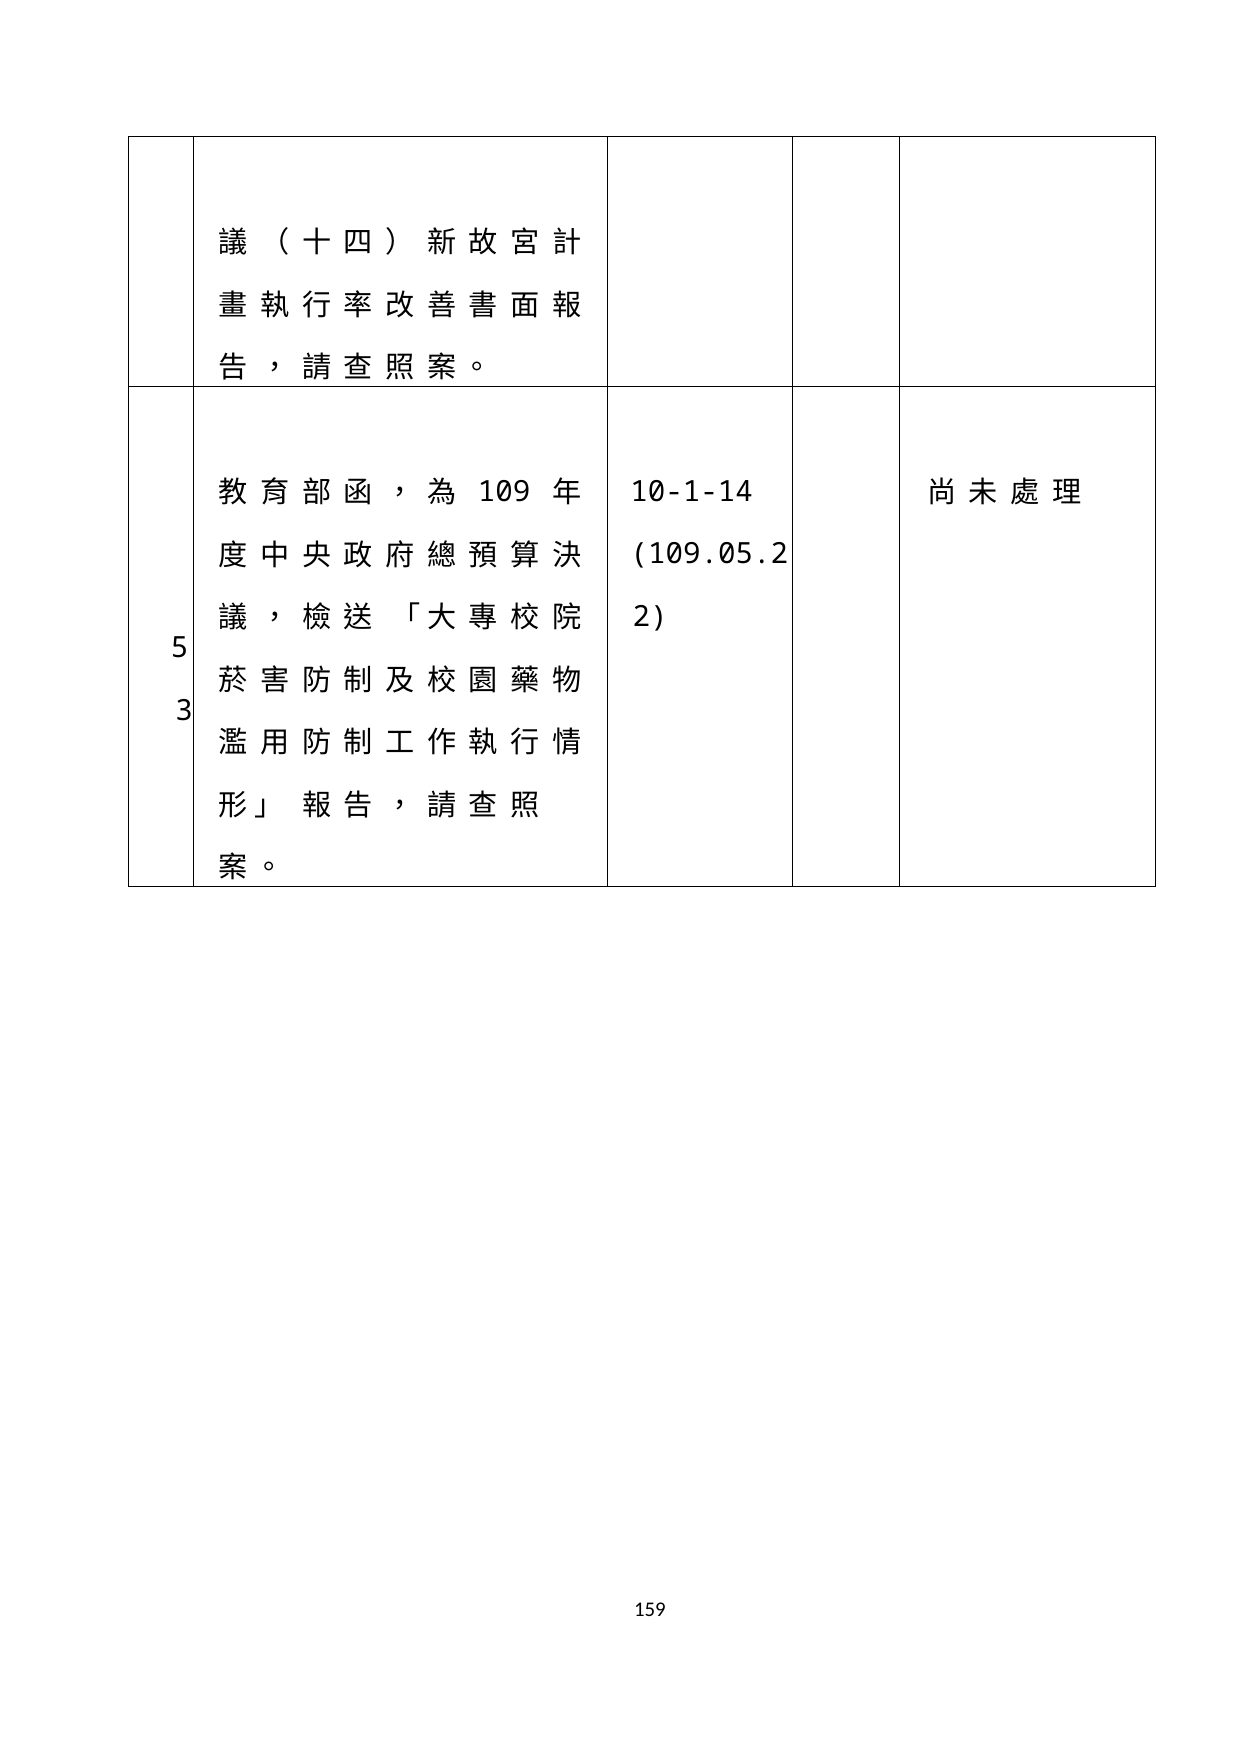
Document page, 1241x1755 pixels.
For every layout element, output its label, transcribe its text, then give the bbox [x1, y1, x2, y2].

table_cell 尚未處理 [900, 387, 1155, 886]
table_cell [608, 137, 792, 386]
table_cell 10-1-14 (109.05.22) [608, 387, 792, 886]
table_cell [793, 387, 899, 886]
table_cell [129, 387, 193, 886]
table_cell 議（十四）新故宮計畫執行率改善書面報告，請查照案。 [194, 137, 607, 386]
table_cell 教育部函，為109年度中央政府總預算決議，檢送「大專校院菸害防制及校園藥物濫用防制工作執行情形」報告，請查照案。 [194, 387, 607, 886]
table_cell [129, 137, 193, 386]
table_cell [793, 137, 899, 386]
table_cell [900, 137, 1155, 386]
